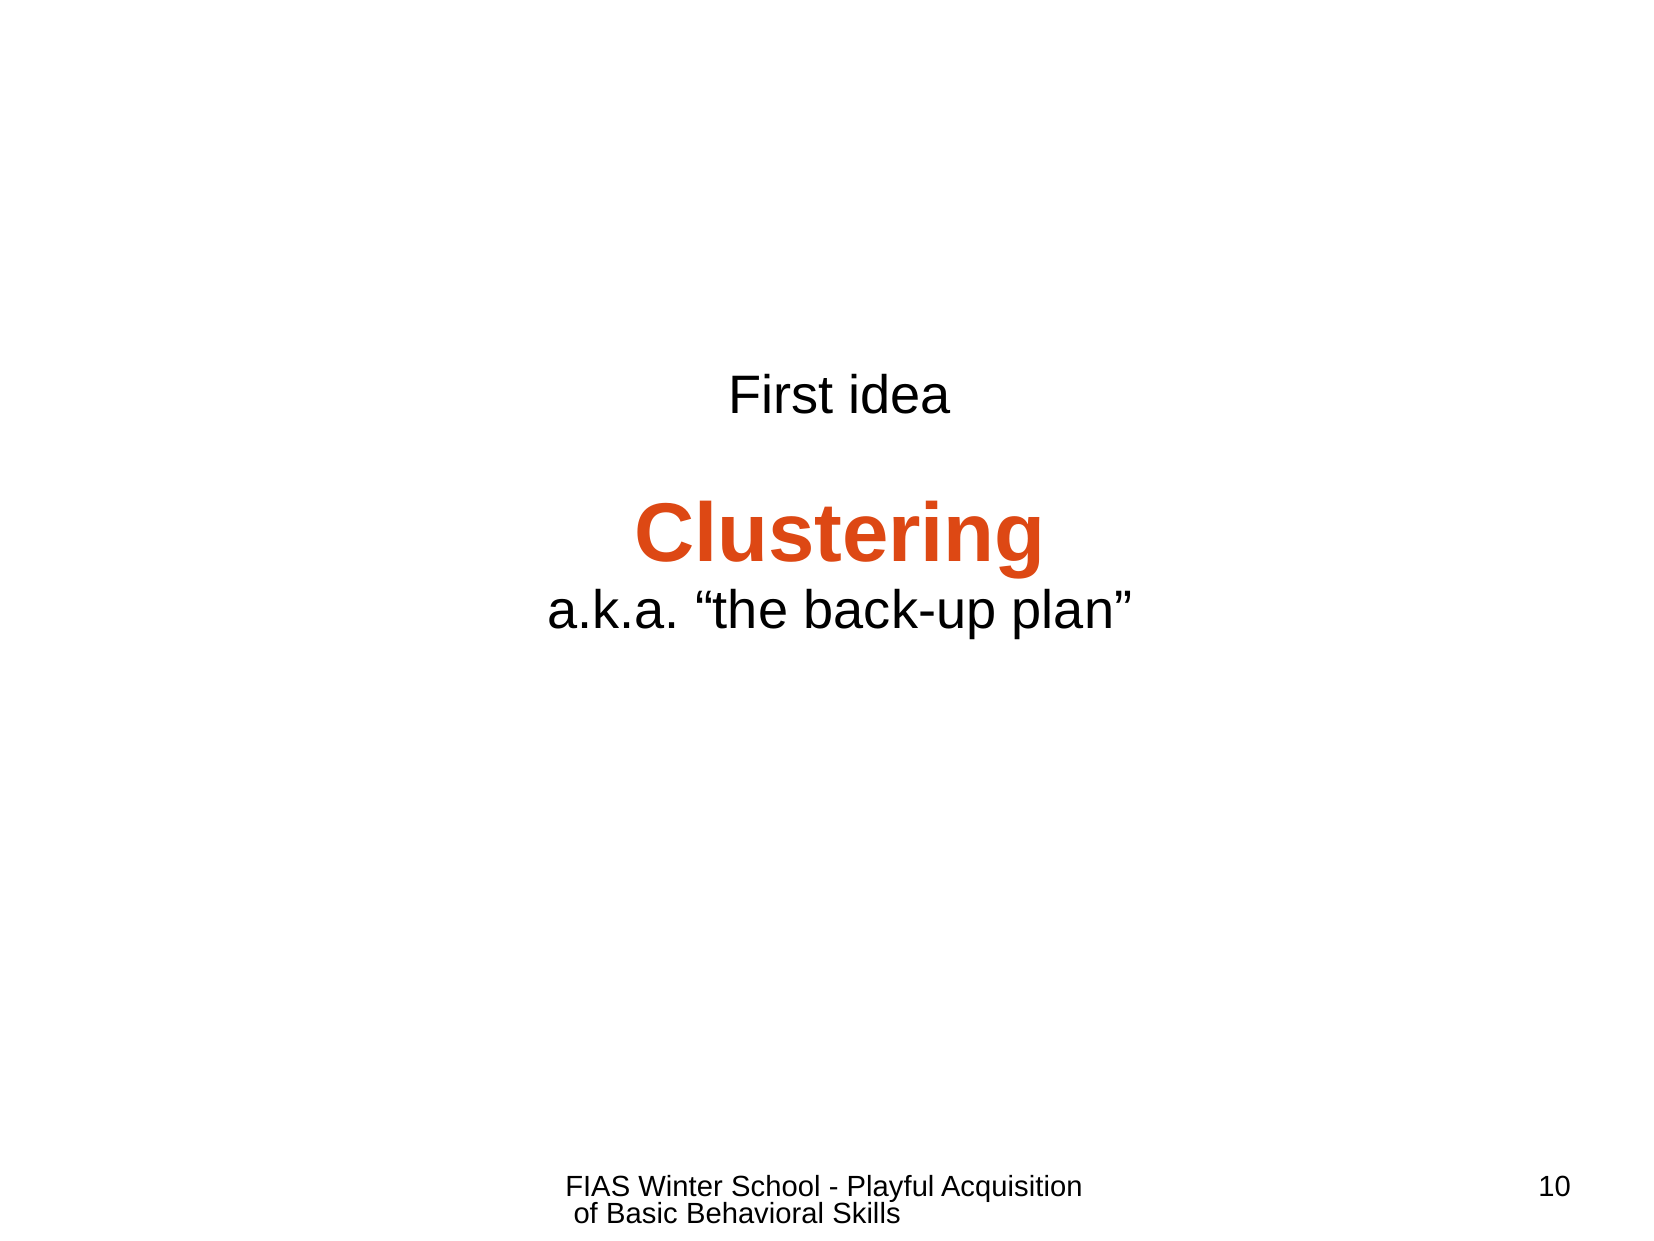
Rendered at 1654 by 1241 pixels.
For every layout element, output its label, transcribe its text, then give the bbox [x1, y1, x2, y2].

text_box First idea Clustering a.k.a. “the back-up plan” [120, 364, 1561, 701]
